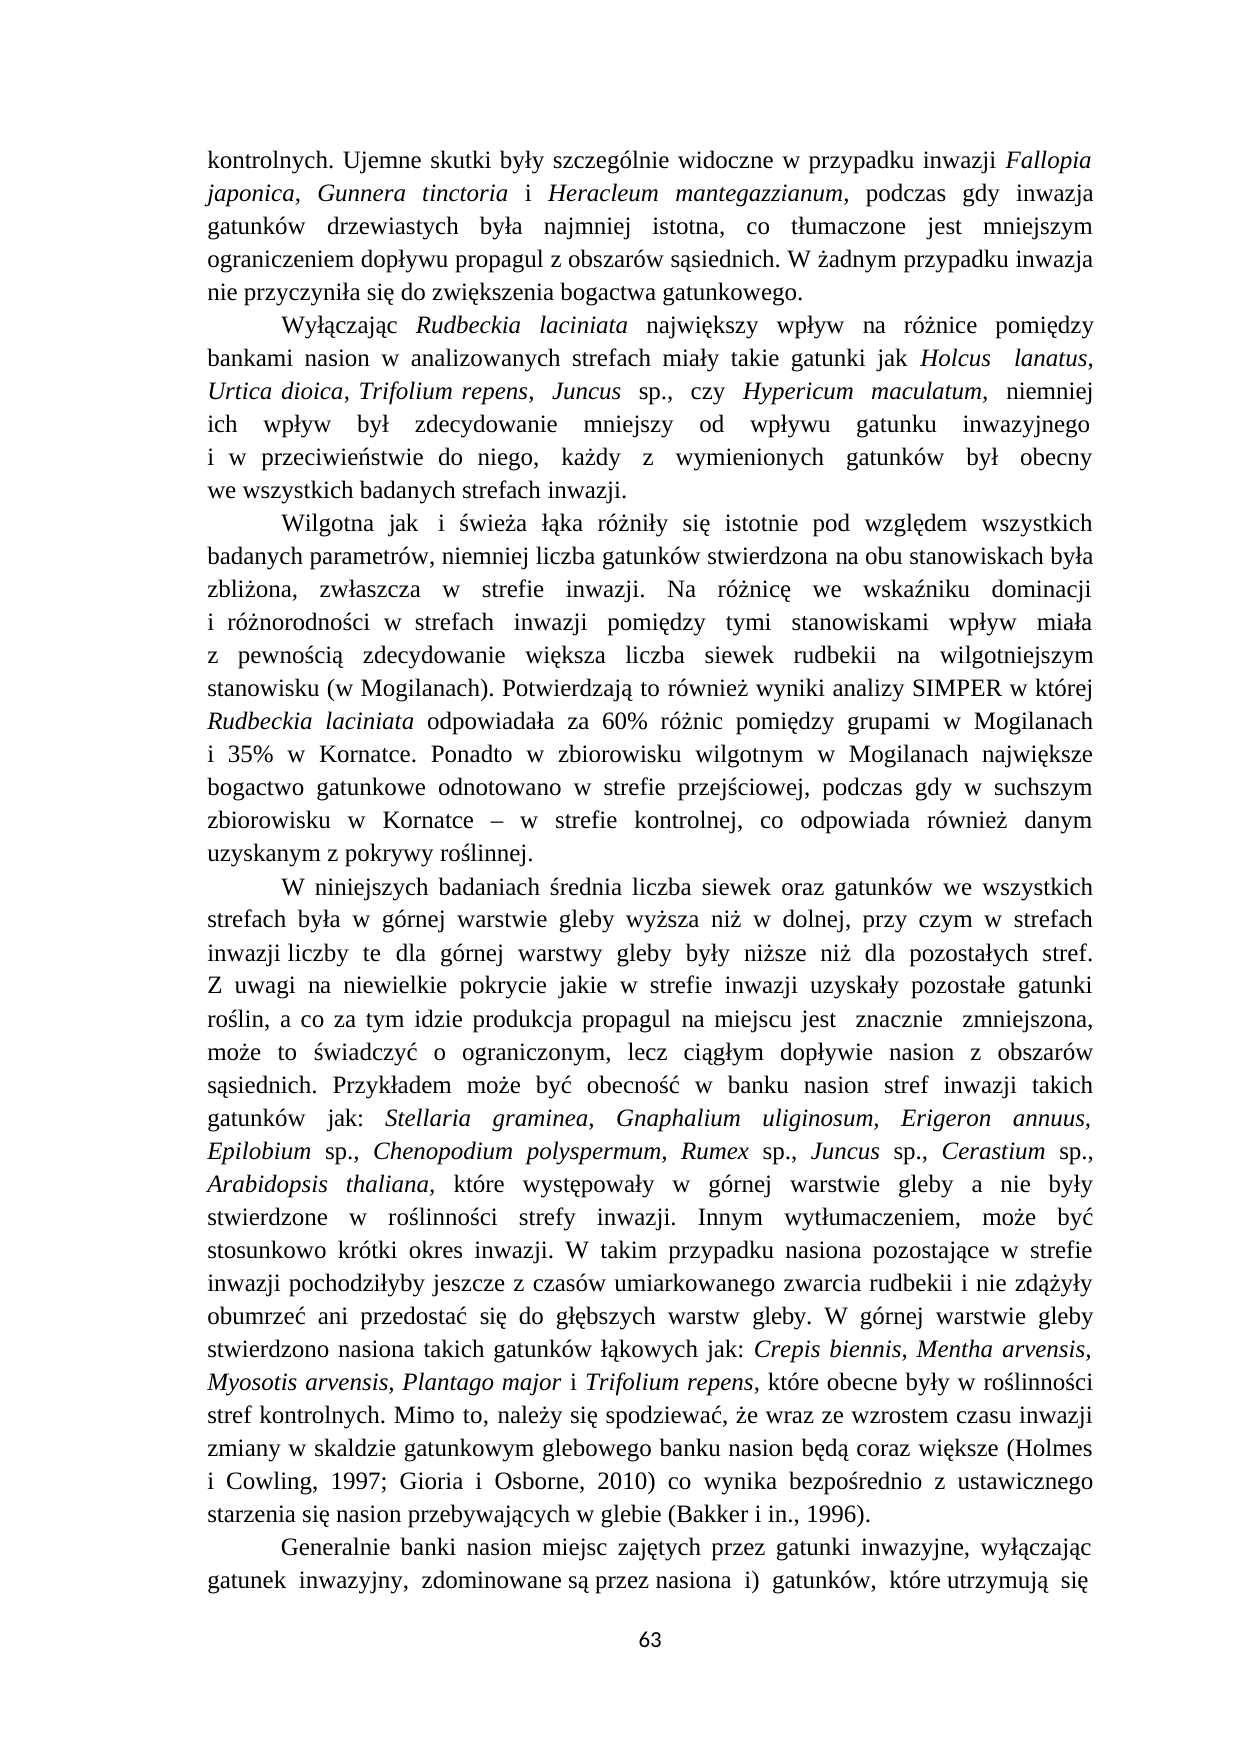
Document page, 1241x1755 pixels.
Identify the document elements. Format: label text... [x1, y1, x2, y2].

text W niniejszych badaniach średnia liczba siewek oraz gatunków we wszystkich strefach była w górnej warstwie gleby wyższa niż w dolnej, przy czym w strefach inwazji liczby te dla górnej warstwy gleby były niższe niż dla pozostałych stref. Z uwagi na niewielkie pokrycie jakie w strefie inwazji uzyskały pozostałe gatunki roślin, a co za tym idzie produkcja propagul na miejscu jest znacznie zmniejszona, może to świadczyć o ograniczonym, lecz ciągłym dopływie nasion z obszarów sąsiednich. Przykładem może być obecność w banku nasion stref inwazji takich gatunków jak: Stellaria graminea, Gnaphalium uliginosum, Erigeron annuus, Epilobium sp., Chenopodium polyspermum, Rumex sp., Juncus sp., Cerastium sp., Arabidopsis thaliana, które występowały w górnej warstwie gleby a nie były stwierdzone w roślinności strefy inwazji. Innym wytłumaczeniem, może być stosunkowo krótki okres inwazji. W takim przypadku nasiona pozostające w strefie inwazji pochodziłyby jeszcze z czasów umiarkowanego zwarcia rudbekii i nie zdążyły obumrzeć ani przedostać się do głębszych warstw gleby. W górnej warstwie gleby stwierdzono nasiona takich gatunków łąkowych jak: Crepis biennis, Mentha arvensis, Myosotis arvensis, Plantago major i Trifolium repens, które obecne były w roślinności stref kontrolnych. Mimo to, należy się spodziewać, że wraz ze wzrostem czasu inwazji zmiany w skaldzie gatunkowym glebowego banku nasion będą coraz większe (Holmes i Cowling, 1997; Gioria i Osborne, 2010) co wynika bezpośrednio z ustawicznego starzenia się nasion przebywających w glebie (Bakker i in., 1996). [207, 872, 1094, 1528]
text Wyłączając Rudbeckia laciniata największy wpływ na różnice pomiędzy bankami nasion w analizowanych strefach miały takie gatunki jak Holcus lanatus, Urtica dioica, Trifolium repens, Juncus sp., czy Hypericum maculatum, niemniej ich wpływ był zdecydowanie mniejszy od wpływu gatunku inwazyjnego i w przeciwieństwie do niego, każdy z wymienionych gatunków był obecny we wszystkich badanych strefach inwazji. [207, 310, 1094, 504]
text Generalnie banki nasion miejsc zajętych przez gatunki inwazyjne, wyłączając gatunek inwazyjny, zdominowane są przez nasiona i) gatunków, które utrzymują się [207, 1532, 1092, 1594]
text kontrolnych. Ujemne skutki były szczególnie widoczne w przypadku inwazji Fallopia japonica, Gunnera tinctoria i Heracleum mantegazzianum, podczas gdy inwazja gatunków drzewiastych była najmniej istotna, co tłumaczone jest mniejszym ograniczeniem dopływu propagul z obszarów sąsiednich. W żadnym przypadku inwazja nie przyczyniła się do zwiększenia bogactwa gatunkowego. [207, 145, 1094, 306]
text Wilgotna jak i świeża łąka różniły się istotnie pod względem wszystkich badanych parametrów, niemniej liczba gatunków stwierdzona na obu stanowiskach była zbliżona, zwłaszcza w strefie inwazji. Na różnicę we wskaźniku dominacji i różnorodności w strefach inwazji pomiędzy tymi stanowiskami wpływ miała z pewnością zdecydowanie większa liczba siewek rudbekii na wilgotniejszym stanowisku (w Mogilanach). Potwierdzają to również wyniki analizy SIMPER w której Rudbeckia laciniata odpowiadała za 60% różnic pomiędzy grupami w Mogilanach i 35% w Kornatce. Ponadto w zbiorowisku wilgotnym w Mogilanach największe bogactwo gatunkowe odnotowano w strefie przejściowej, podczas gdy w suchszym zbiorowisku w Kornatce – w strefie kontrolnej, co odpowiada również danym uzyskanym z pokrywy roślinnej. [207, 508, 1094, 867]
